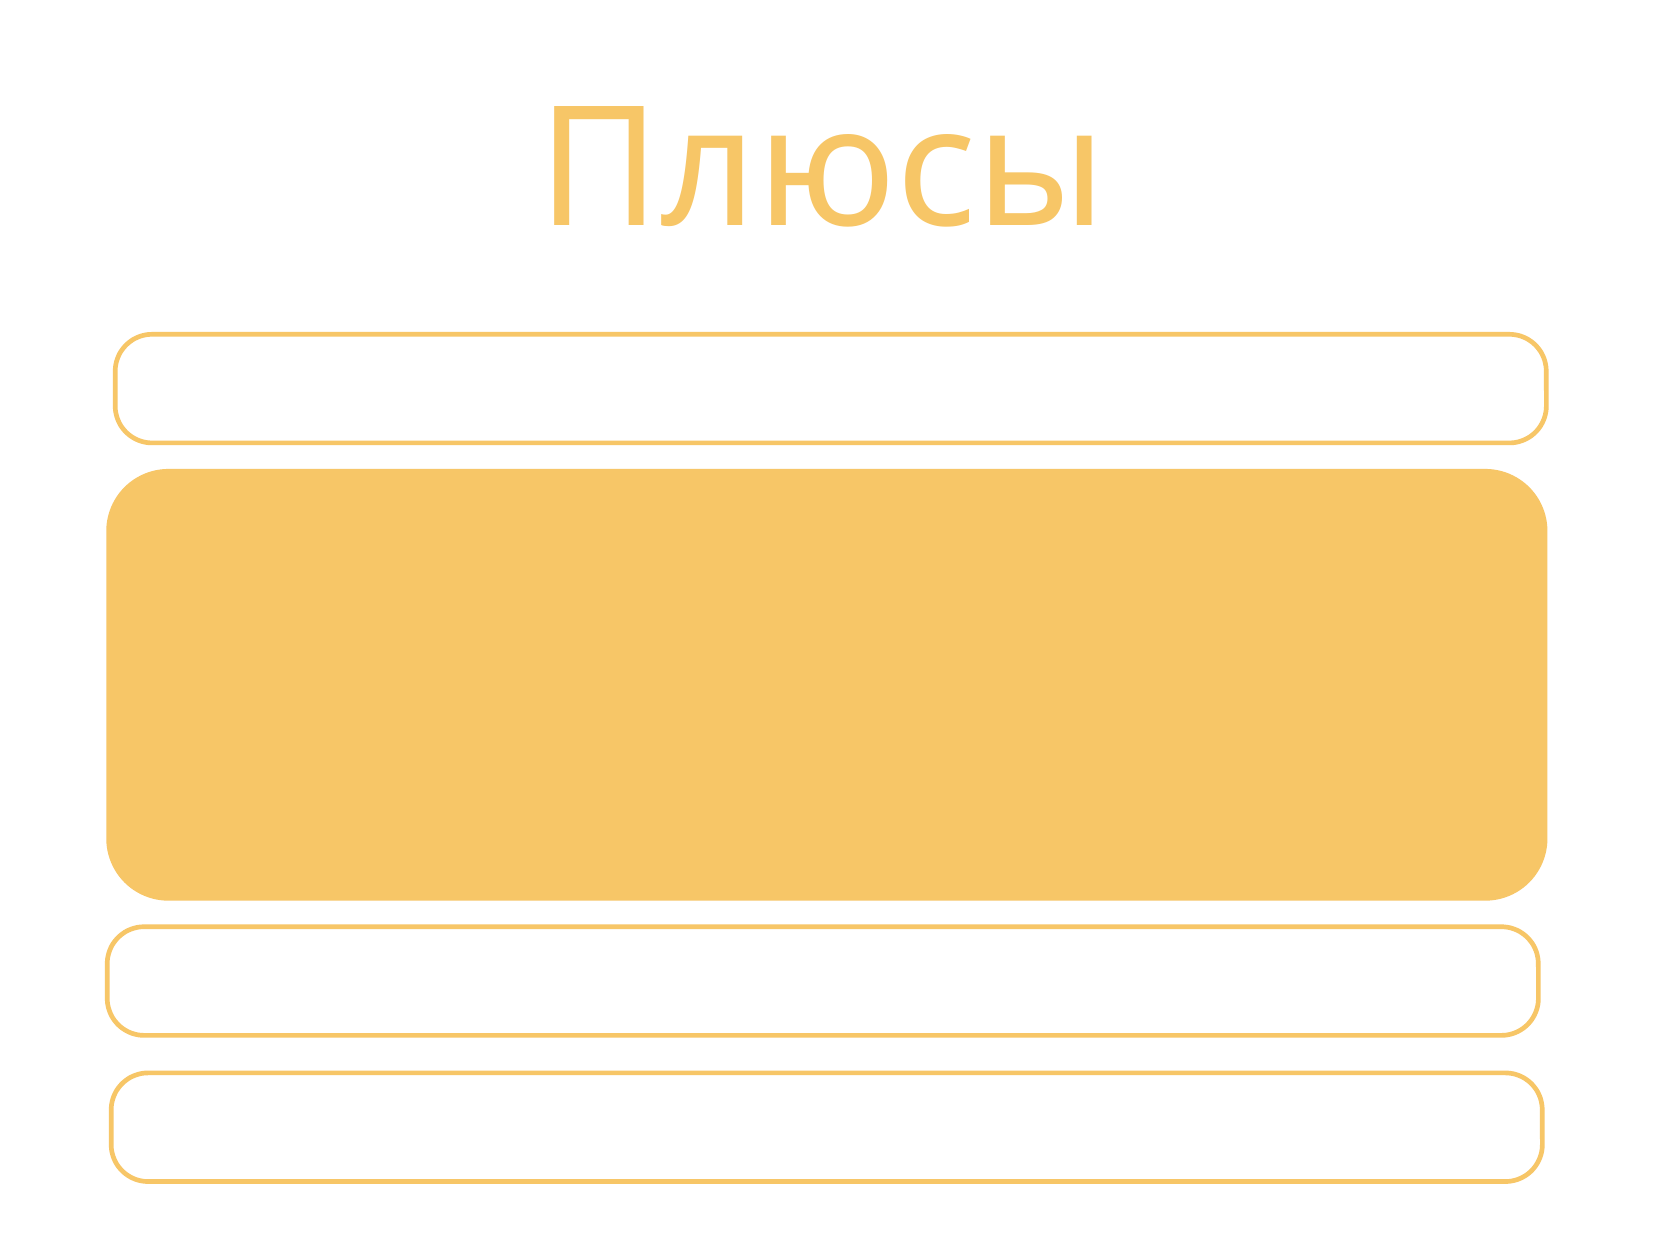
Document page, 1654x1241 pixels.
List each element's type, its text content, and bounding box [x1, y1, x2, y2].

text_box [107, 469, 1547, 900]
text_box Плюсы [277, 38, 1369, 260]
